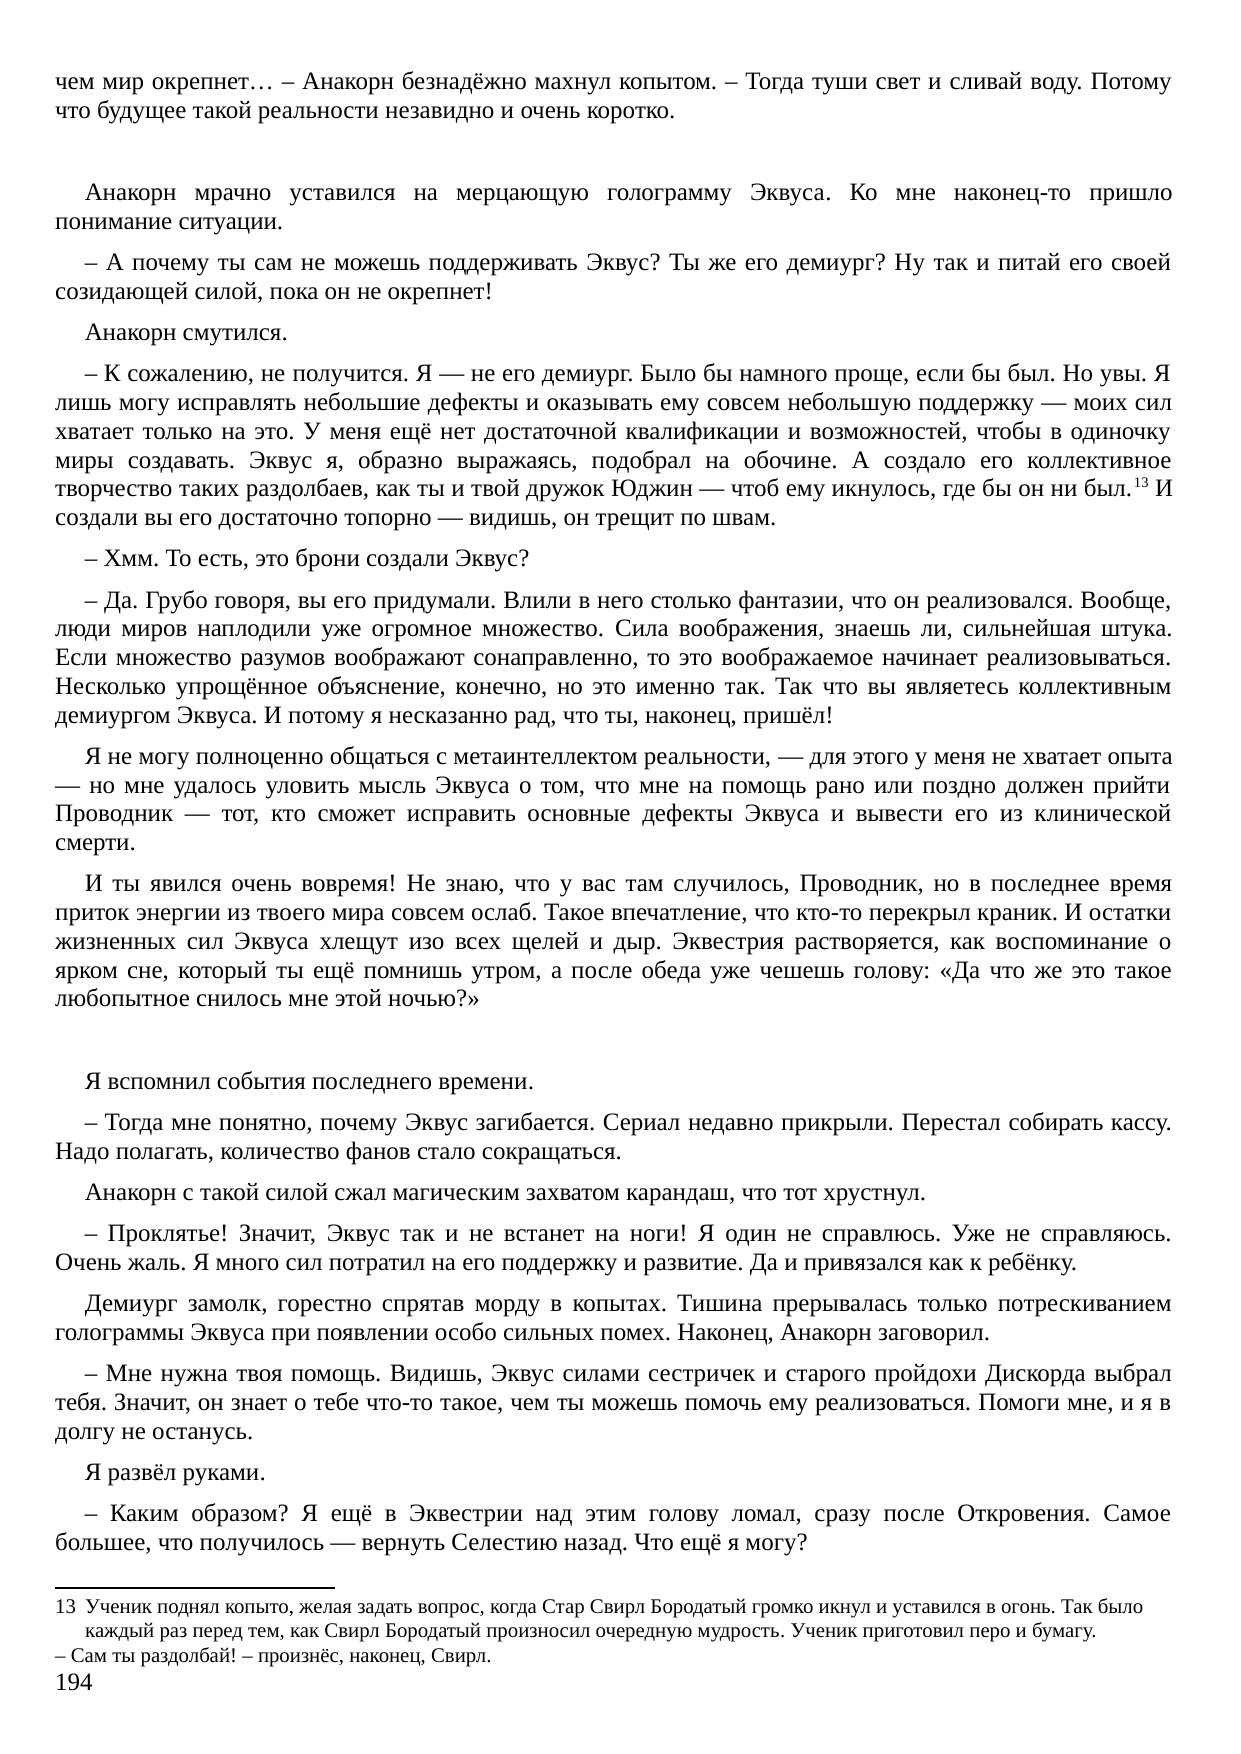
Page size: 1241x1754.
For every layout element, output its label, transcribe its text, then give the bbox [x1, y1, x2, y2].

text Анакорн мрачно уставился на мерцающую голограмму Эквуса. Ко мне наконец-то пришло понимание ситуации. [55, 177, 1173, 235]
text И ты явился очень вовремя! Не знаю, что у вас там случилось, Проводник, но в последнее время приток энергии из твоего мира совсем ослаб. Такое впечатление, что кто-то перекрыл краник. И остатки жизненных сил Эквуса хлещут изо всех щелей и дыр. Эквестрия растворяется, как воспоминание о ярком сне, который ты ещё помнишь утром, а после обеда уже чешешь голову: «Да что же это такое любопытное снилось мне этой ночью?» [55, 868, 1173, 1012]
text – Хмм. То есть, это брони создали Эквус? [55, 543, 1173, 572]
text Ученик поднял копыто, желая задать вопрос, когда Стар Свирл Бородатый громко икнул и уставился в огонь. Так было каждый раз перед тем, как Свирл Бородатый произносил очередную мудрость. Ученик приготовил перо и бумагу. [55, 1594, 1173, 1642]
text чем мир окрепнет… – Анакорн безнадёжно махнул копытом. – Тогда туши свет и сливай воду. Потому что будущее такой реальности незавидно и очень коротко. [55, 66, 1173, 123]
text – Сам ты раздолбай! – произнёс, наконец, Свирл. [55, 1642, 1173, 1667]
text – Мне нужна твоя помощь. Видишь, Эквус силами сестричек и старого пройдохи Дискорда выбрал тебя. Значит, он знает о тебе что-то такое, чем ты можешь помочь ему реализоваться. Помоги мне, и я в долгу не останусь. [55, 1358, 1173, 1445]
text – Да. Грубо говоря, вы его придумали. Влили в него столько фантазии, что он реализовался. Вообще, люди миров наплодили уже огромное множество. Сила воображения, знаешь ли, сильнейшая штука. Если множество разумов воображают сонаправленно, то это воображаемое начинает реализовываться. Несколько упрощённое объяснение, конечно, но это именно так. Так что вы являетесь коллективным демиургом Эквуса. И потому я несказанно рад, что ты, наконец, пришёл! [55, 585, 1173, 728]
text – Проклятье! Значит, Эквус так и не встанет на ноги! Я один не справлюсь. Уже не справляюсь. Очень жаль. Я много сил потратил на его поддержку и развитие. Да и привязался как к ребёнку. [55, 1218, 1173, 1276]
text – Каким образом? Я ещё в Эквестрии над этим голову ломал, сразу после Откровения. Самое большее, что получилось — вернуть Селестию назад. Что ещё я могу? [55, 1498, 1173, 1556]
text Я развёл руками. [55, 1457, 1173, 1486]
text Анакорн смутился. [55, 317, 1173, 346]
text Демиург замолк, горестно спрятав морду в копытах. Тишина прерывалась только потрескиванием голограммы Эквуса при появлении особо сильных помех. Наконец, Анакорн заговорил. [55, 1288, 1173, 1346]
text – А почему ты сам не можешь поддерживать Эквус? Ты же его демиург? Ну так и питай его своей созидающей силой, пока он не окрепнет! [55, 247, 1173, 305]
text – К сожалению, не получится. Я — не его демиург. Было бы намного проще, если бы был. Но увы. Я лишь могу исправлять небольшие дефекты и оказывать ему совсем небольшую поддержку — моих сил хватает только на это. У меня ещё нет достаточной квалификации и возможностей, чтобы в одиночку миры создавать. Эквус я, образно выражаясь, подобрал на обочине. А создало его коллективное творчество таких раздолбаев, как ты и твой дружок Юджин — чтоб ему икнулось, где бы он ни был. И создали вы его достаточно топорно — видишь, он трещит по швам. [55, 358, 1173, 531]
text – Тогда мне понятно, почему Эквус загибается. Сериал недавно прикрыли. Перестал собирать кассу. Надо полагать, количество фанов стало сокращаться. [55, 1107, 1173, 1165]
text Я не могу полноценно общаться с метаинтеллектом реальности, — для этого у меня не хватает опыта — но мне удалось уловить мысль Эквуса о том, что мне на помощь рано или поздно должен прийти Проводник — тот, кто сможет исправить основные дефекты Эквуса и вывести его из клинической смерти. [55, 741, 1173, 856]
text Я вспомнил события последнего времени. [55, 1066, 1173, 1095]
text Анакорн с такой силой сжал магическим захватом карандаш, что тот хрустнул. [55, 1177, 1173, 1206]
